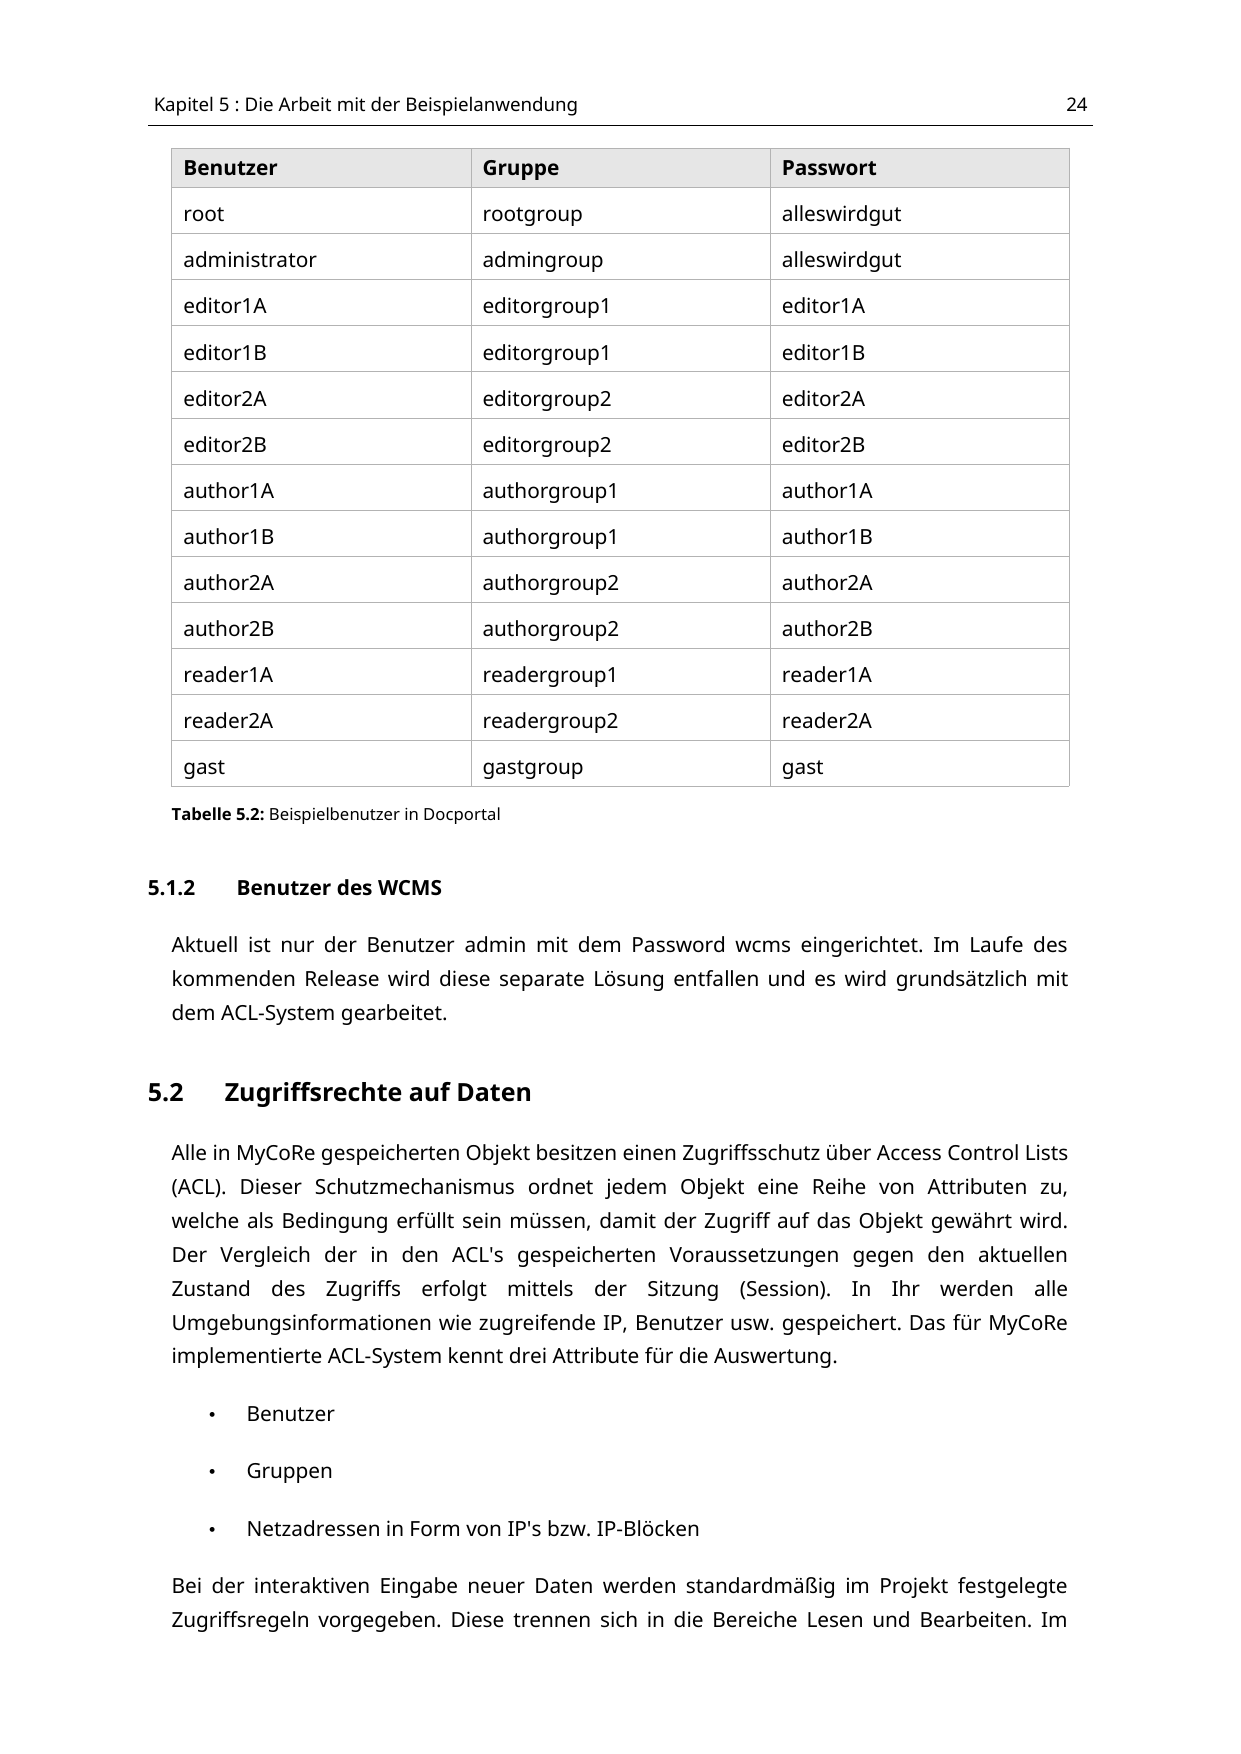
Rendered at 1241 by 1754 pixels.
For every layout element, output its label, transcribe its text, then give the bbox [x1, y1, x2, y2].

table_cell alleswirdgut [771, 234, 1069, 279]
table_cell reader2A [771, 695, 1069, 740]
table_cell authorgroup1 [472, 465, 770, 510]
text Alle in MyCoRe gespeicherten Objekt besitzen einen Zugriffsschutz über Access Control Lists (ACL). Dieser Schutzmechanismus ordnet jedem Objekt eine Reihe von Attributen zu, welche als Bedingung erfüllt sein müssen, damit der Zugriff auf das Objekt gewährt wird. Der Vergleich der in den ACL's gespeicherten Voraussetzungen gegen den aktuellen Zustand des Zugriffs erfolgt mittels der Sitzung (Session). In Ihr werden alle Umgebungsinformationen wie zugreifende IP, Benutzer usw. gespeichert. Das für MyCoRe implementierte ACL-System kennt drei Attribute für die Auswertung. [171, 1138, 1069, 1370]
table_cell author1B [172, 511, 471, 556]
list Netzadressen in Form von IP's bzw. IP-Blöcken [209, 1514, 1069, 1542]
table_cell author1A [771, 465, 1069, 510]
list Benutzer [209, 1399, 1069, 1427]
table_cell gast [172, 741, 471, 786]
table_cell editor1B [771, 326, 1069, 371]
subtitle Benutzer des WCMS [148, 873, 1092, 901]
table_cell alleswirdgut [771, 188, 1069, 233]
table_cell admingroup [472, 234, 770, 279]
text Bei der interaktiven Eingabe neuer Daten werden standardmäßig im Projekt festgelegte Zugriffsregeln vorgegeben. Diese trennen sich in die Bereiche Lesen und Bearbeiten. Im [171, 1571, 1069, 1633]
table_cell author2A [771, 557, 1069, 602]
subtitle Zugriffsrechte auf Daten [148, 1074, 1092, 1108]
table_cell editor1A [172, 280, 471, 325]
table_cell gast [771, 741, 1069, 786]
table_cell readergroup1 [472, 649, 770, 694]
table_cell editor2A [172, 372, 471, 418]
table_cell author1A [172, 465, 471, 510]
table_cell author1B [771, 511, 1069, 556]
table_cell gastgroup [472, 741, 770, 786]
table_cell editor1A [771, 280, 1069, 325]
table_cell reader2A [172, 695, 471, 740]
table_cell editorgroup2 [472, 419, 770, 464]
table_cell editor2B [771, 419, 1069, 464]
table_cell reader1A [771, 649, 1069, 694]
table_cell editorgroup2 [472, 372, 770, 418]
table_cell administrator [172, 234, 471, 279]
table_cell reader1A [172, 649, 471, 694]
table_cell authorgroup1 [472, 511, 770, 556]
table_cell editorgroup1 [472, 326, 770, 371]
table_cell rootgroup [472, 188, 770, 233]
table_cell editor1B [172, 326, 471, 371]
table_cell author2A [172, 557, 471, 602]
table_cell author2B [771, 603, 1069, 648]
table_cell authorgroup2 [472, 603, 770, 648]
table_cell readergroup2 [472, 695, 770, 740]
table_cell editorgroup1 [472, 280, 770, 325]
table_cell editor2B [172, 419, 471, 464]
text Aktuell ist nur der Benutzer admin mit dem Password wcms eingerichtet. Im Laufe des kommenden Release wird diese separate Lösung entfallen und es wird grundsätzlich mit dem ACL-System gearbeitet. [171, 930, 1069, 1026]
list Gruppen [209, 1456, 1069, 1485]
table_cell root [172, 188, 471, 233]
table_header Gruppe [472, 149, 770, 187]
table_cell author2B [172, 603, 471, 648]
table_header Passwort [771, 149, 1069, 187]
table_cell editor2A [771, 372, 1069, 418]
text Tabelle 5.2: Beispielbenutzer in Docportal [171, 802, 1069, 825]
table_header Benutzer [172, 149, 471, 187]
table_cell authorgroup2 [472, 557, 770, 602]
